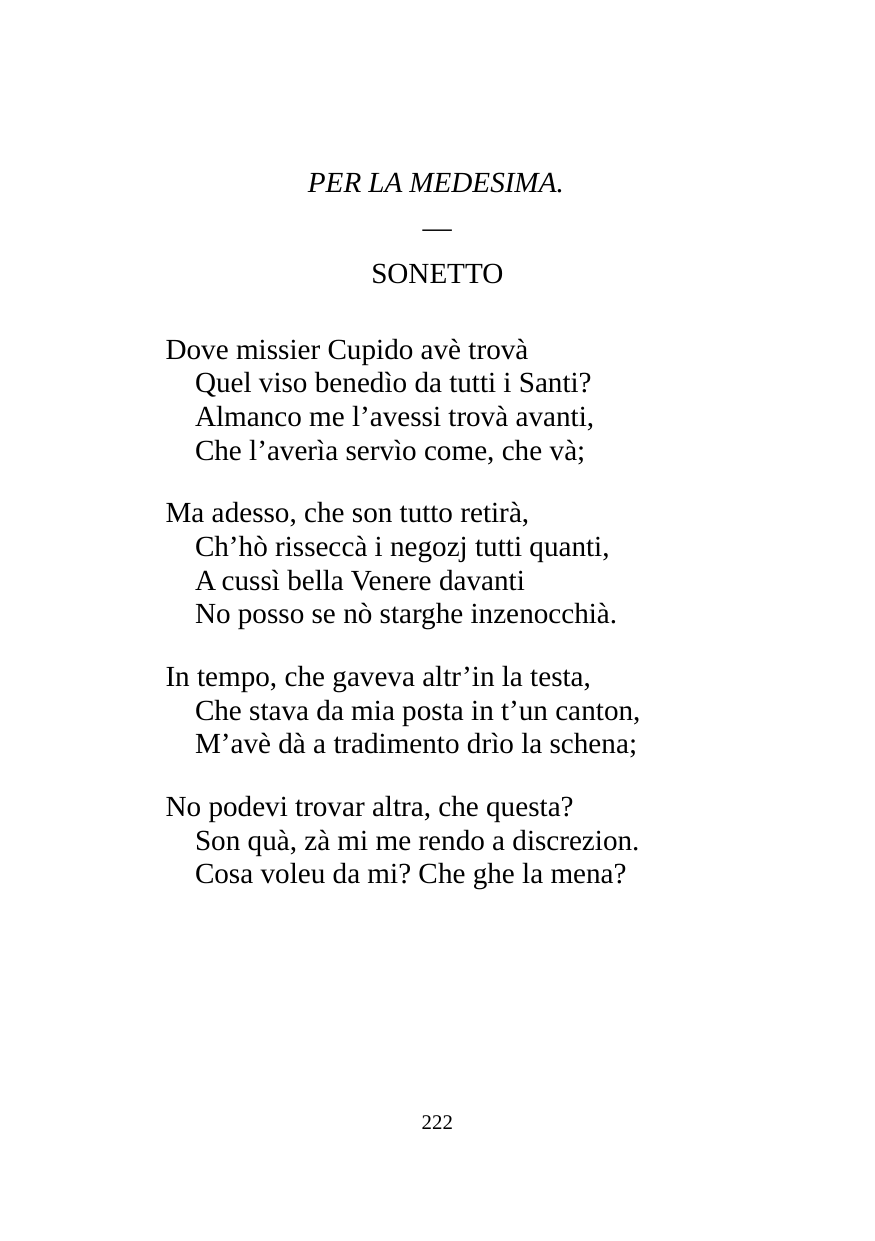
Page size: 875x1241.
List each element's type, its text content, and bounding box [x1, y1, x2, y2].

text Dove missier Cupido avè trovà Quel viso benedìo da tutti i Santi? Almanco me l’avessi trovà avanti, Che l’averìa servìo come, che và; [165, 332, 768, 466]
subtitle PER LA MEDESIMA. [106, 165, 768, 199]
text In tempo, che gaveva altr’in la testa, Che stava da mia posta in t’un canton, M’avè dà a tradimento drìo la schena; [165, 659, 768, 760]
text SONETTO [106, 257, 768, 290]
text Ma adesso, che son tutto retirà, Ch’hò risseccà i negozj tutti quanti, A cussì bella Venere davanti No posso se nò starghe inzenocchià. [165, 496, 768, 630]
text — [106, 211, 768, 244]
text No podevi trovar altra, che questa? Son quà, zà mi me rendo a discrezion. Cosa voleu da mi? Che ghe la mena? [165, 789, 768, 890]
